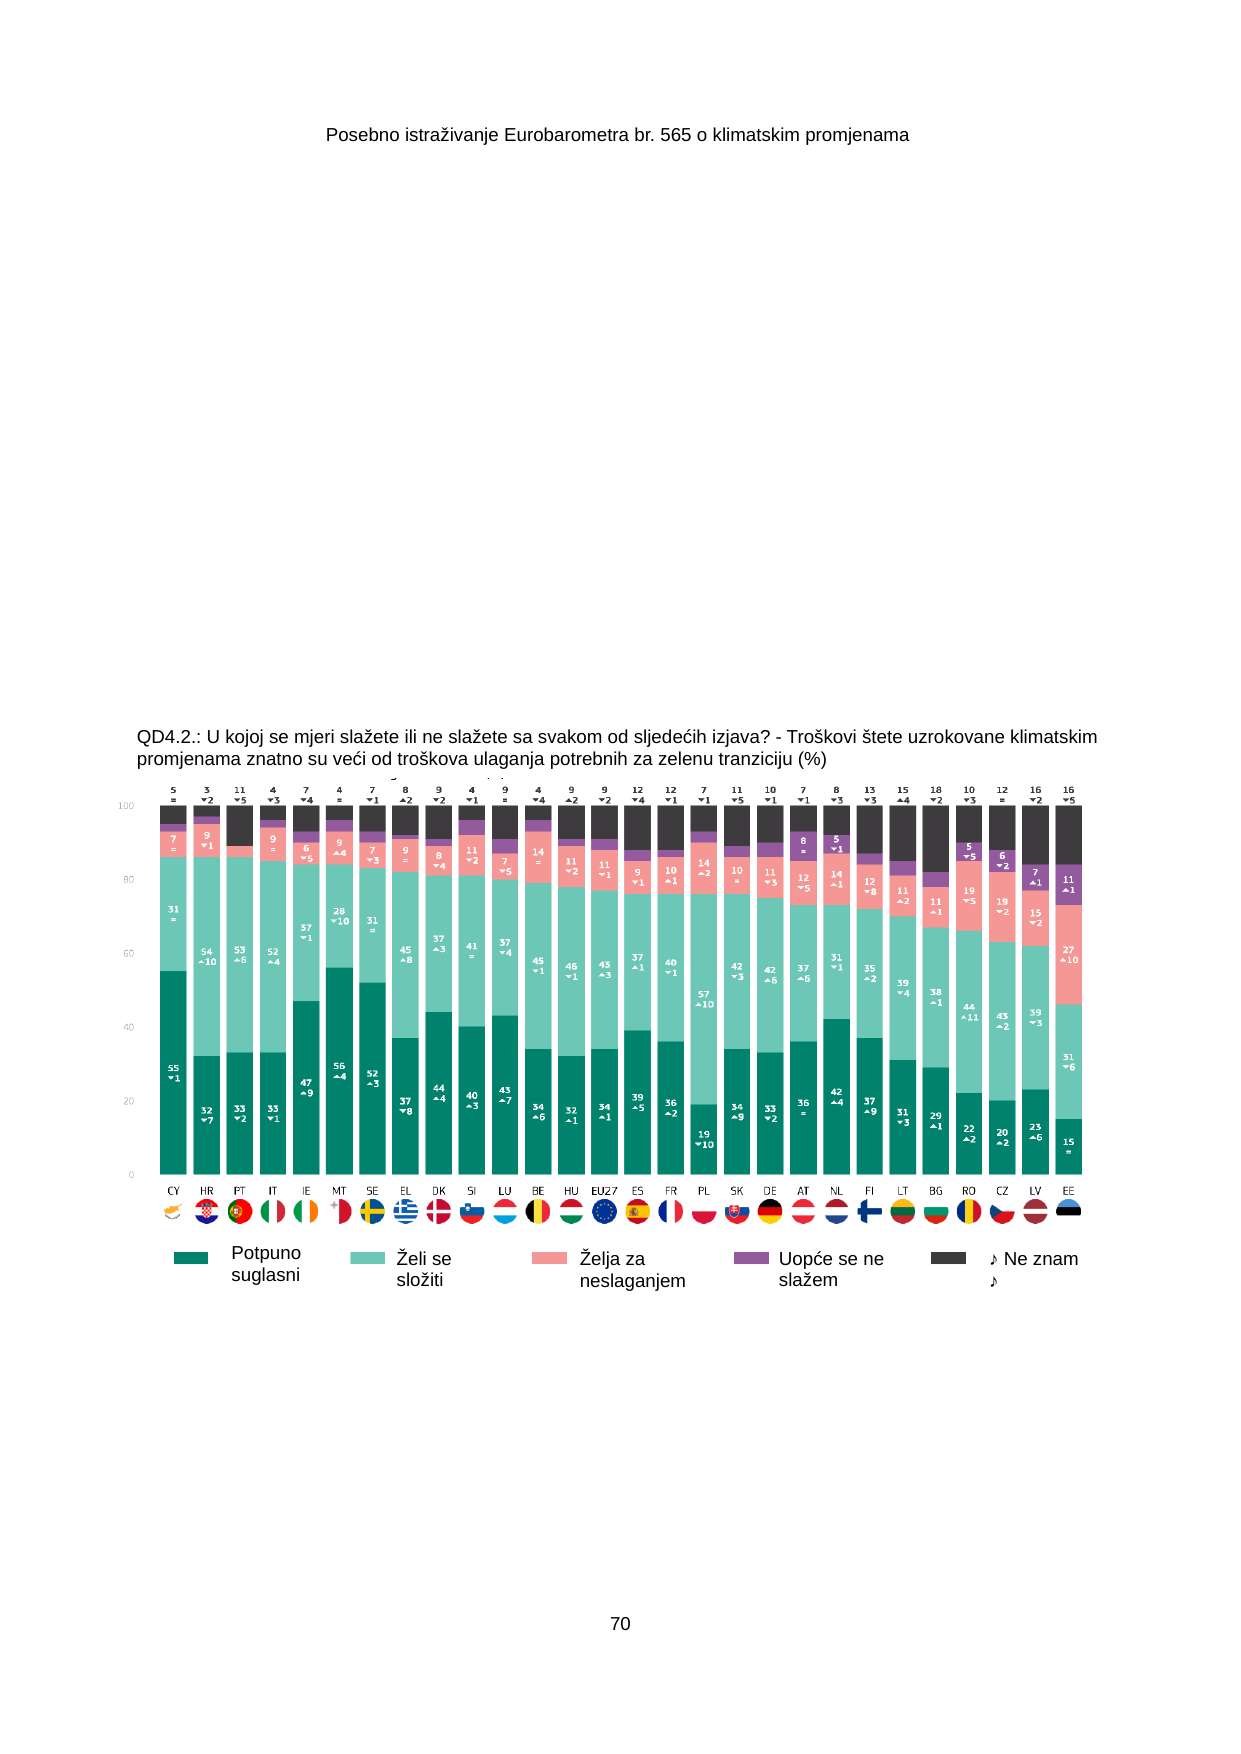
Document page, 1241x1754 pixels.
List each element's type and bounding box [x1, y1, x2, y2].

picture [163, 1235, 973, 1278]
picture [110, 778, 1097, 1231]
